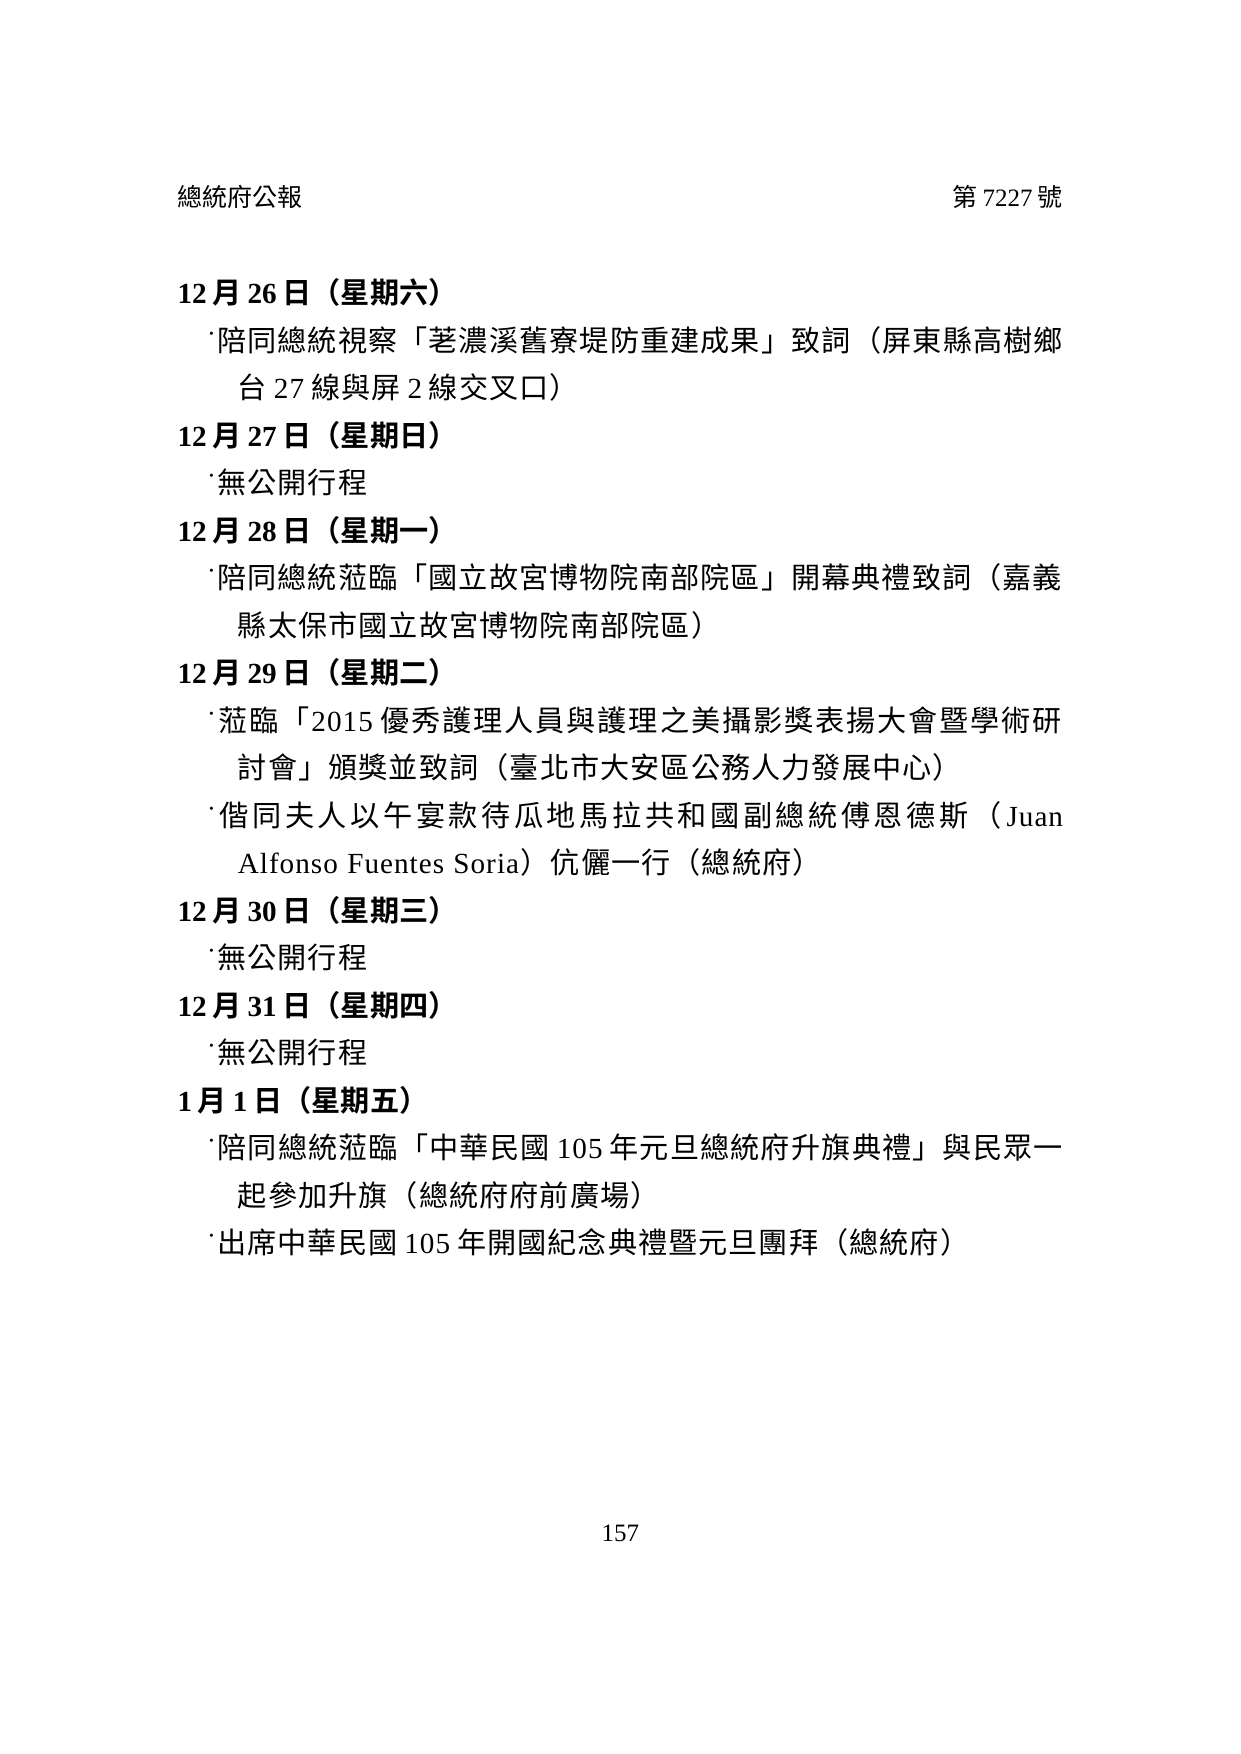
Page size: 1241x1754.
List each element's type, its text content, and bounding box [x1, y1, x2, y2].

text ˙陪同總統蒞臨「國立故宮博物院南部院區」開幕典禮致詞（嘉義縣太保市國立故宮博物院南部院區） [206, 551, 1063, 646]
text ˙陪同總統蒞臨「中華民國105年元旦總統府升旗典禮」與民眾一起參加升旗（總統府府前廣場） [206, 1121, 1063, 1216]
text 1月1日（星期五） [177, 1073, 1063, 1121]
text ˙無公開行程 [206, 456, 1063, 503]
text ˙偕同夫人以午宴款待瓜地馬拉共和國副總統傅恩德斯（Juan Alfonso Fuentes Soria）伉儷一行（總統府） [206, 788, 1063, 883]
text ˙無公開行程 [206, 931, 1063, 978]
text 12月26日（星期六） [177, 266, 1063, 313]
text ˙無公開行程 [206, 1026, 1063, 1073]
text 12月29日（星期二） [177, 646, 1063, 693]
text ˙出席中華民國105年開國紀念典禮暨元旦團拜（總統府） [206, 1216, 1063, 1263]
text ˙蒞臨「2015優秀護理人員與護理之美攝影獎表揚大會暨學術研討會」頒獎並致詞（臺北市大安區公務人力發展中心） [206, 693, 1063, 788]
text ˙陪同總統視察「荖濃溪舊寮堤防重建成果」致詞（屏東縣高樹鄉台27線與屏2線交叉口） [206, 313, 1063, 408]
text 12月28日（星期一） [177, 503, 1063, 551]
text 12月27日（星期日） [177, 408, 1063, 456]
text 12月31日（星期四） [177, 978, 1063, 1026]
text 12月30日（星期三） [177, 883, 1063, 931]
